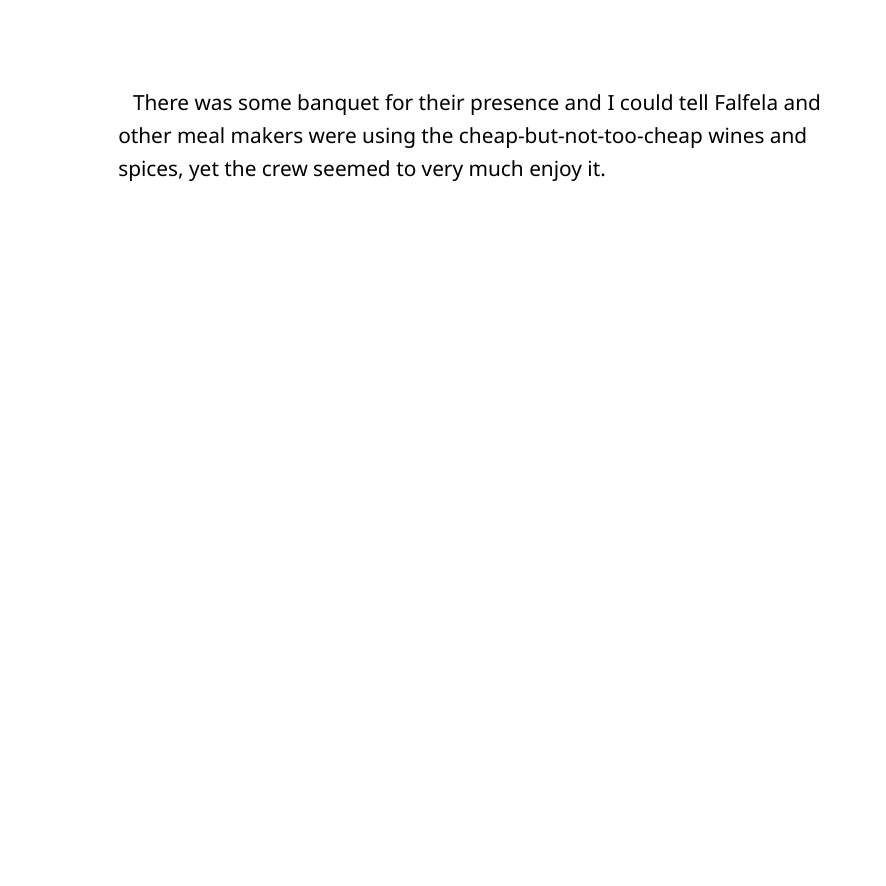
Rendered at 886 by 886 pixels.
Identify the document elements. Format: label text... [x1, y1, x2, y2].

text There was some banquet for their presence and I could tell Falfela and other meal makers were using the cheap-but-not-too-cheap wines and spices, yet the crew seemed to very much enjoy it. [118, 88, 827, 182]
